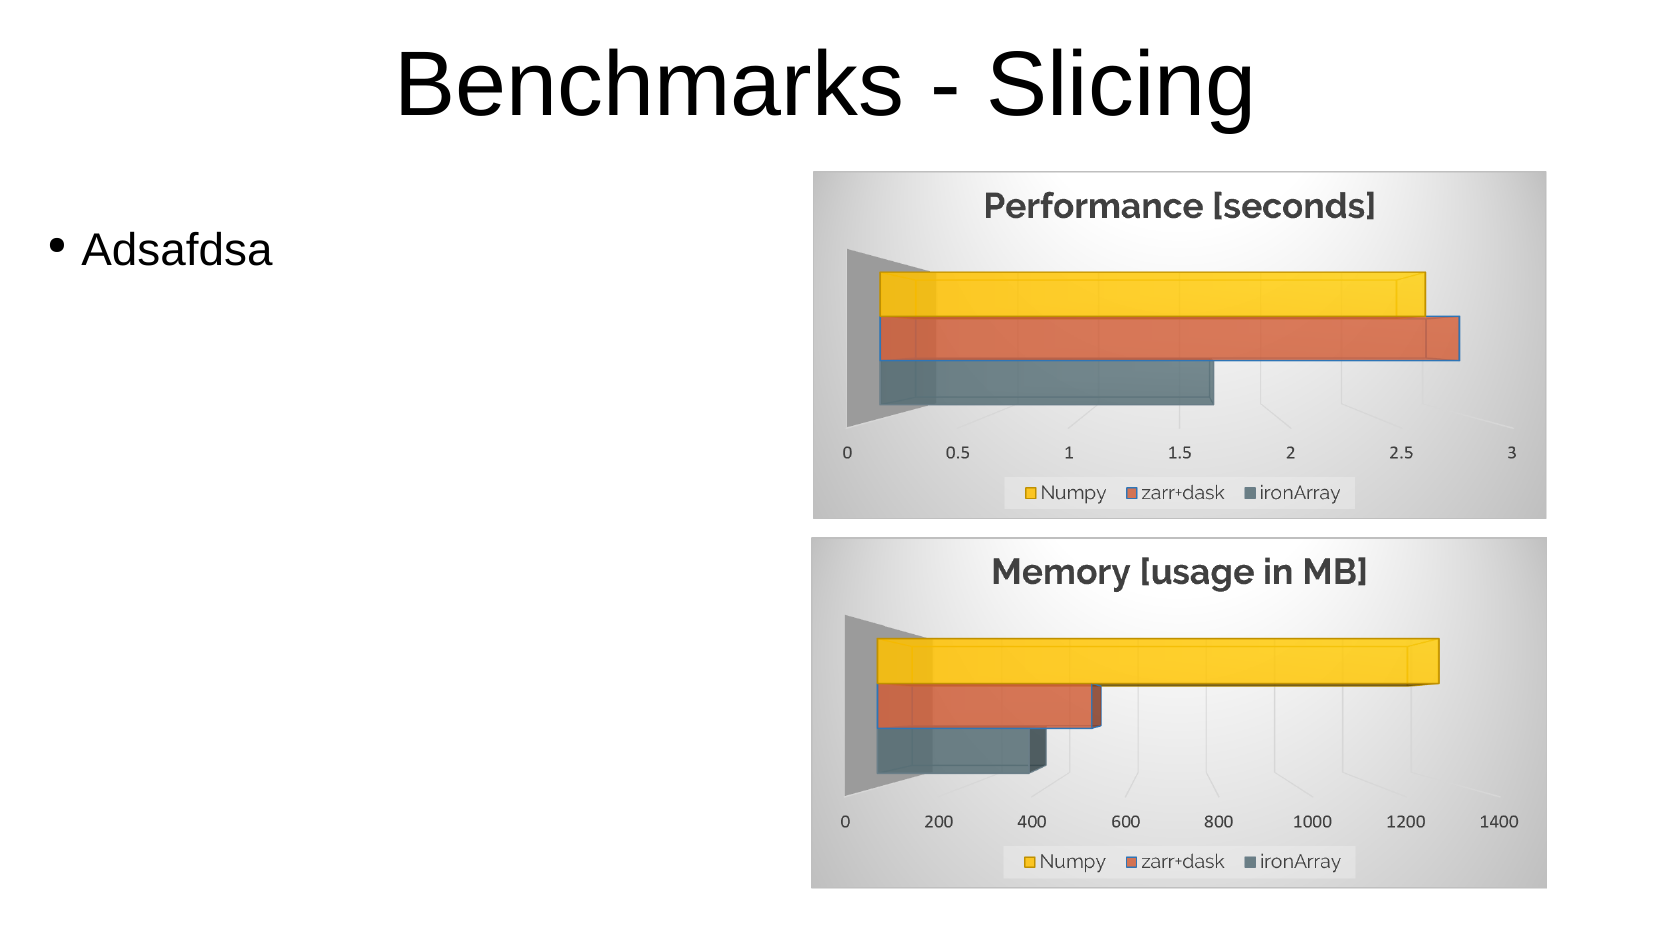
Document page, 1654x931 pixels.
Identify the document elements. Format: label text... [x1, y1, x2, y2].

picture [810, 169, 1548, 520]
text_box Benchmarks - Slicing [31, 14, 1621, 144]
picture [810, 537, 1547, 889]
list Adsafdsa [47, 216, 792, 756]
